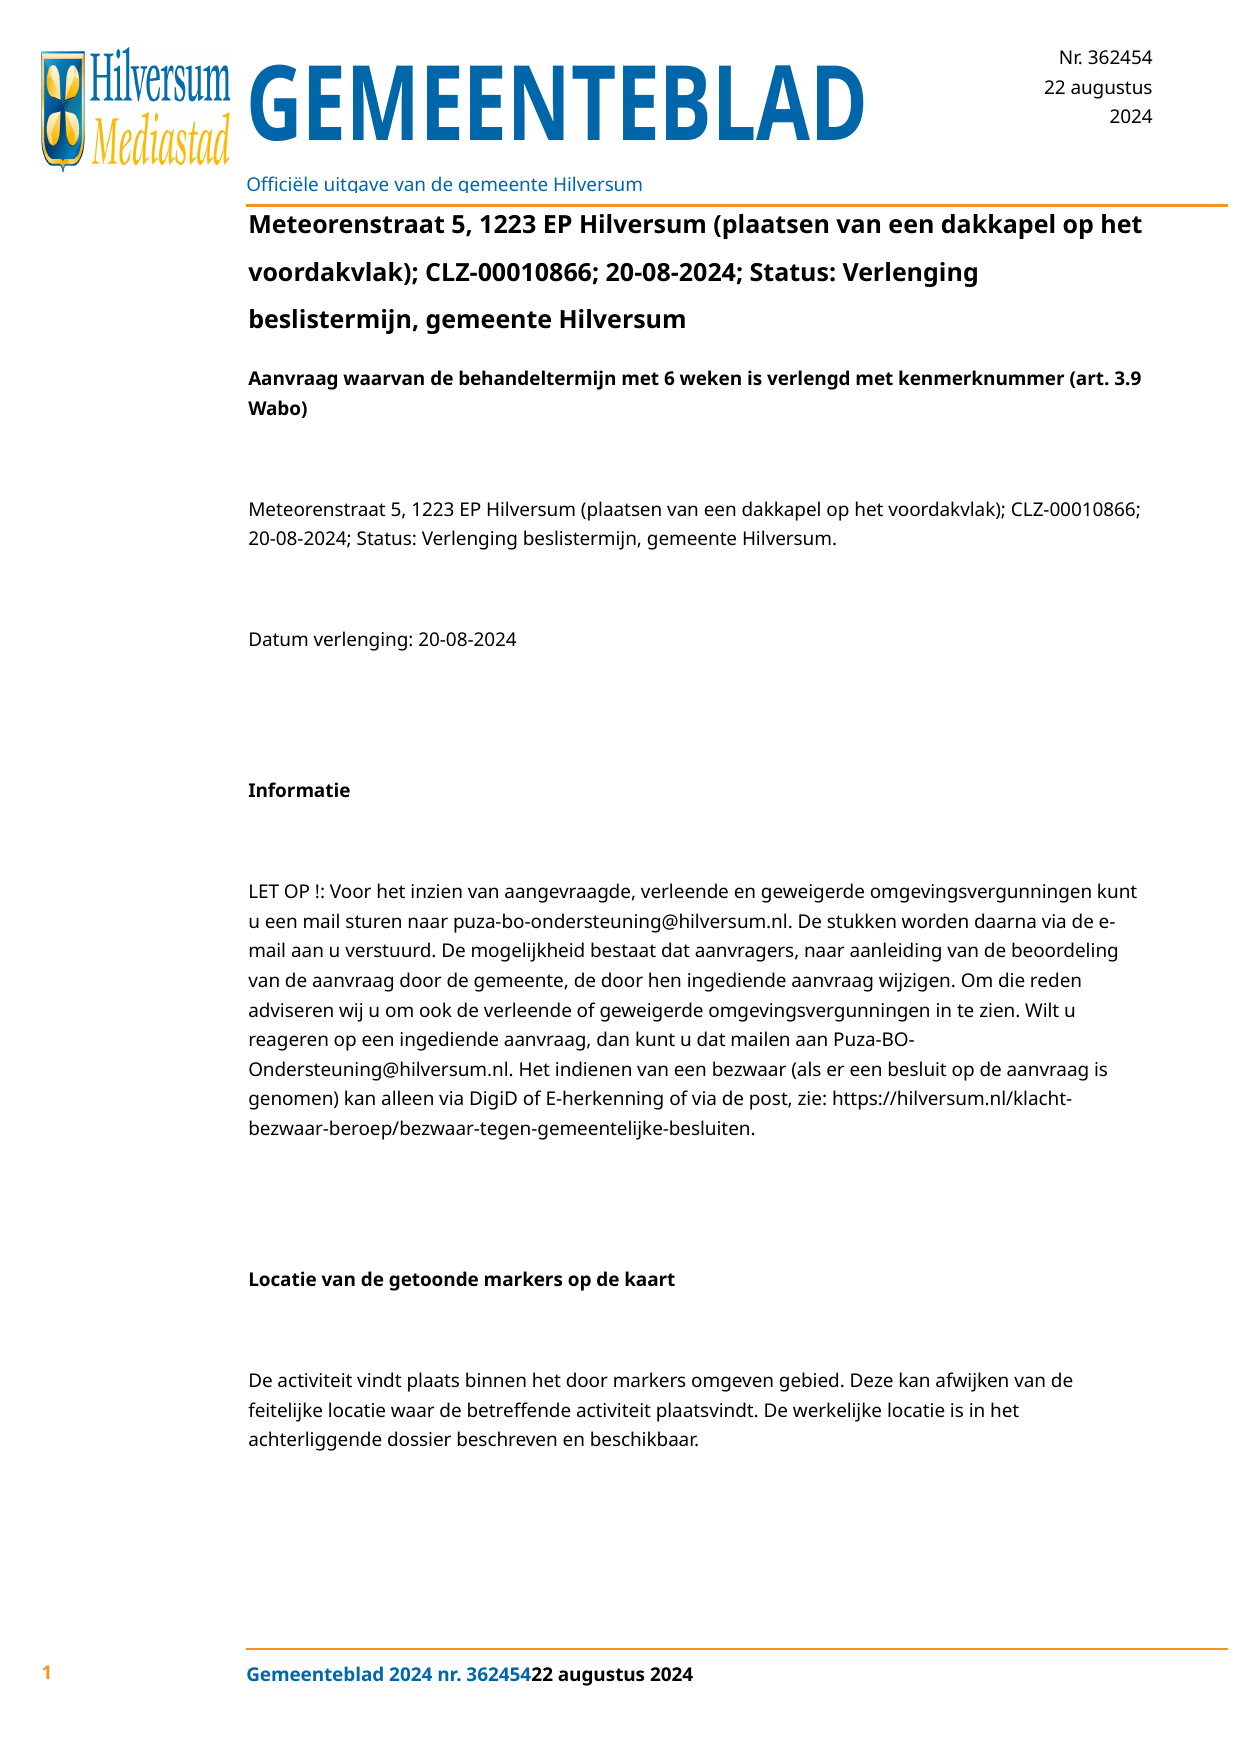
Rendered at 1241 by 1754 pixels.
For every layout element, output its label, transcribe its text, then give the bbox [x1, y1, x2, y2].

text Aanvraag waarvan de behandeltermijn met 6 weken is verlengd met kenmerknummer (art. 3.9 Wabo) [248, 366, 1152, 421]
text Datum verlenging: 20-08-2024 [248, 626, 1152, 652]
text Locatie van de getoonde markers op de kaart [248, 1266, 1152, 1292]
text LET OP !: Voor het inzien van aangevraagde, verleende en geweigerde omgevingsvergunningen kunt u een mail sturen naar puza-bo-ondersteuning@hilversum.nl. De stukken worden daarna via de e-mail aan u verstuurd. De mogelijkheid bestaat dat aanvragers, naar aanleiding van de beoordeling van de aanvraag door de gemeente, de door hen ingediende aanvraag wijzigen. Om die reden adviseren wij u om ook de verleende of geweigerde omgevingsvergunningen in te zien. Wilt u reageren op een ingediende aanvraag, dan kunt u dat mailen aan Puza-BO-Ondersteuning@hilversum.nl. Het indienen van een bezwaar (als er een besluit op de aanvraag is genomen) kan alleen via DigiD of E-herkenning of via de post, zie: https://hilversum.nl/klacht-bezwaar-beroep/bezwaar-tegen-gemeentelijke-besluiten. [248, 878, 1152, 1141]
text Meteorenstraat 5, 1223 EP Hilversum (plaatsen van een dakkapel op het voordakvlak); CLZ-00010866; 20-08-2024; Status: Verlenging beslistermijn, gemeente Hilversum. [248, 496, 1152, 551]
text Meteorenstraat 5, 1223 EP Hilversum (plaatsen van een dakkapel op het voordakvlak); CLZ-00010866; 20-08-2024; Status: Verlenging beslistermijn, gemeente Hilversum [248, 207, 1152, 336]
picture [41, 47, 231, 172]
text Informatie [248, 778, 1152, 803]
text De activiteit vindt plaats binnen het door markers omgeven gebied. Deze kan afwijken van de feitelijke locatie waar de betreffende activiteit plaatsvindt. De werkelijke locatie is in het achterliggende dossier beschreven en beschikbaar. [248, 1367, 1152, 1452]
